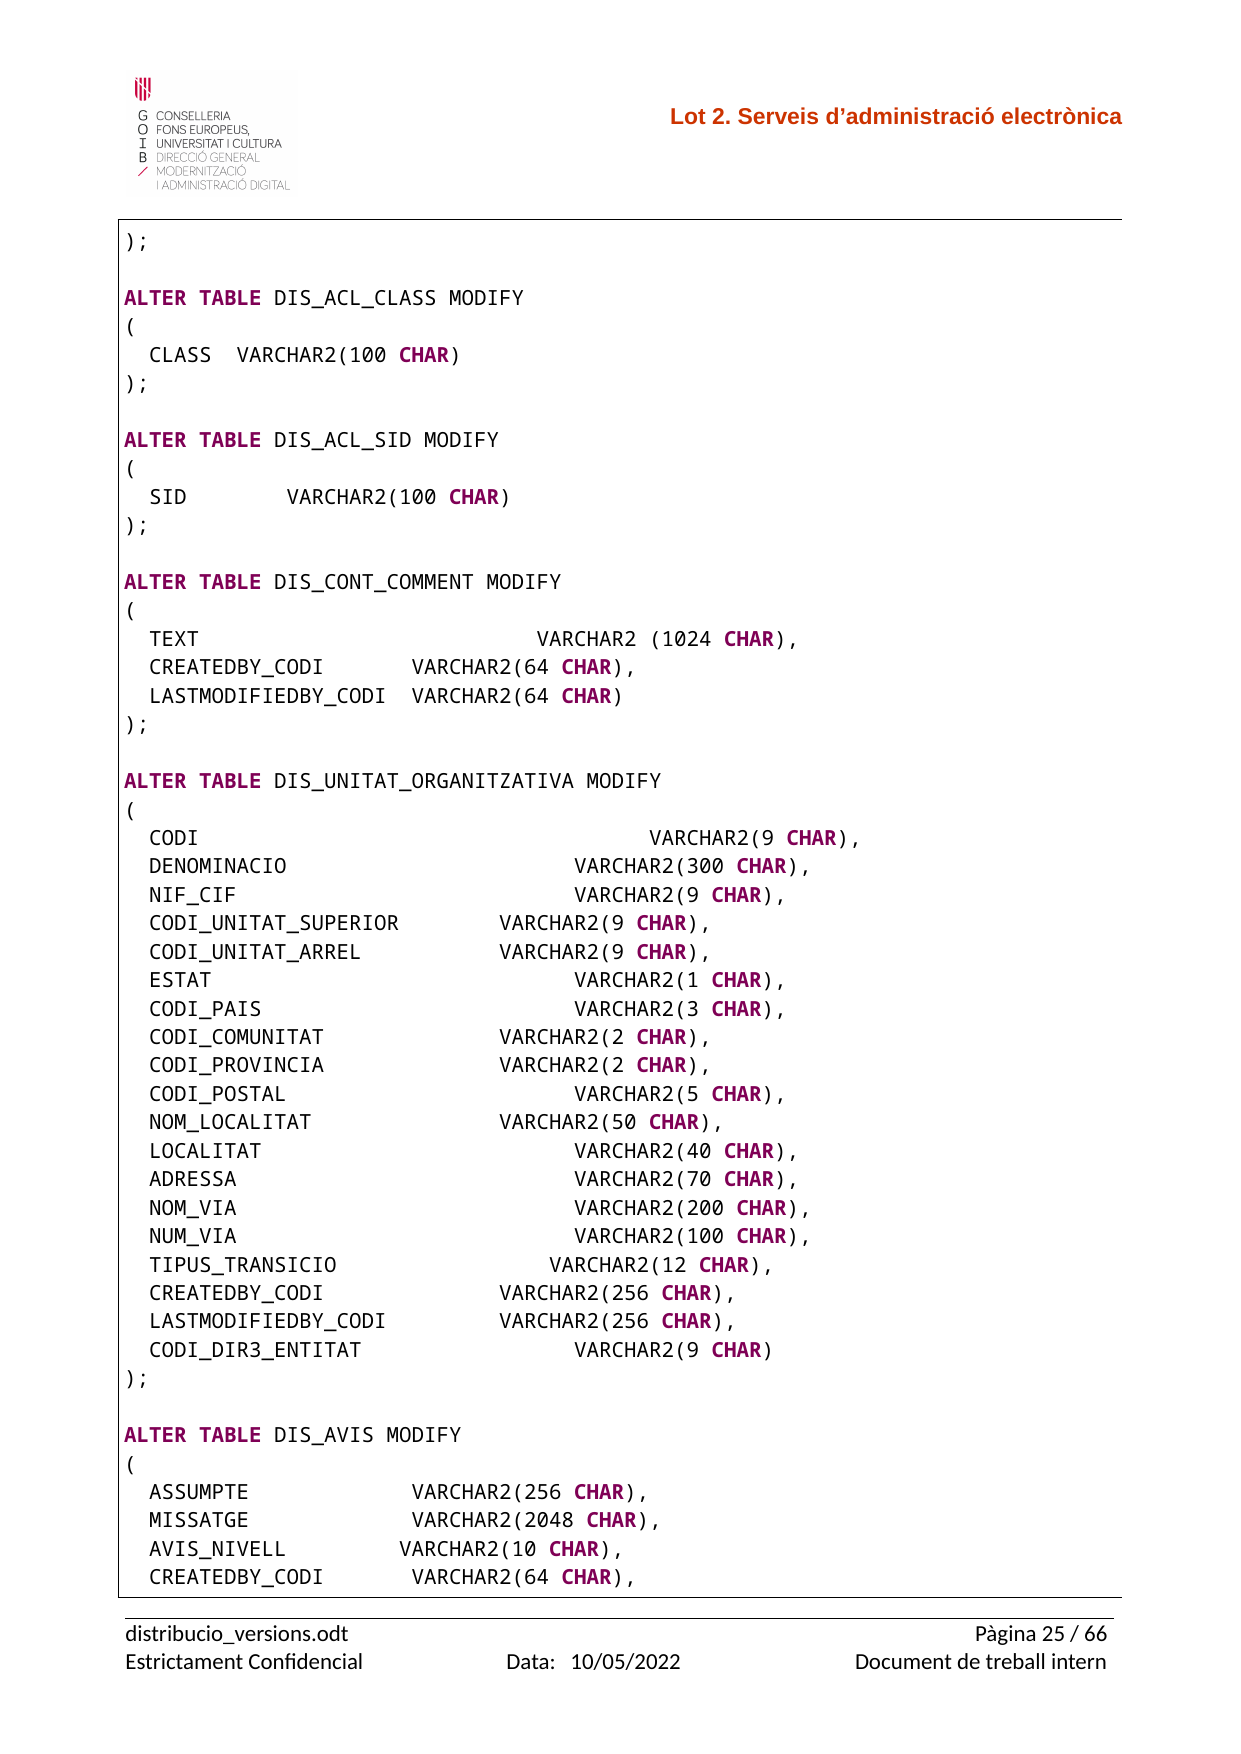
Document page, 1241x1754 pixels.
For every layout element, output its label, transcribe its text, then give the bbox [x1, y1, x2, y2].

table_header ); ALTER TABLE DIS_ACL_CLASS MODIFY ( CLASS VARCHAR2(100 CHAR) ); ALTER TABLE DIS_ACL_SID MODIFY ( SID VARCHAR2(100 CHAR) ); ALTER TABLE DIS_CONT_COMMENT MODIFY ( TEXT VARCHAR2 (1024 CHAR), CREATEDBY_CODI VARCHAR2(64 CHAR), LASTMODIFIEDBY_CODI VARCHAR2(64 CHAR) ); ALTER TABLE DIS_UNITAT_ORGANITZATIVA MODIFY ( CODI VARCHAR2(9 CHAR), DENOMINACIO VARCHAR2(300 CHAR), NIF_CIF VARCHAR2(9 CHAR), CODI_UNITAT_SUPERIOR VARCHAR2(9 CHAR), CODI_UNITAT_ARREL VARCHAR2(9 CHAR), ESTAT VARCHAR2(1 CHAR), CODI_PAIS VARCHAR2(3 CHAR), CODI_COMUNITAT VARCHAR2(2 CHAR), CODI_PROVINCIA VARCHAR2(2 CHAR), CODI_POSTAL VARCHAR2(5 CHAR), NOM_LOCALITAT VARCHAR2(50 CHAR), LOCALITAT VARCHAR2(40 CHAR), ADRESSA VARCHAR2(70 CHAR), NOM_VIA VARCHAR2(200 CHAR), NUM_VIA VARCHAR2(100 CHAR), TIPUS_TRANSICIO VARCHAR2(12 CHAR), CREATEDBY_CODI VARCHAR2(256 CHAR), LASTMODIFIEDBY_CODI VARCHAR2(256 CHAR), CODI_DIR3_ENTITAT VARCHAR2(9 CHAR) ); ALTER TABLE DIS_AVIS MODIFY ( ASSUMPTE VARCHAR2(256 CHAR), MISSATGE VARCHAR2(2048 CHAR), AVIS_NIVELL VARCHAR2(10 CHAR), CREATEDBY_CODI VARCHAR2(64 CHAR), [119, 220, 1122, 1597]
picture [126, 70, 299, 197]
